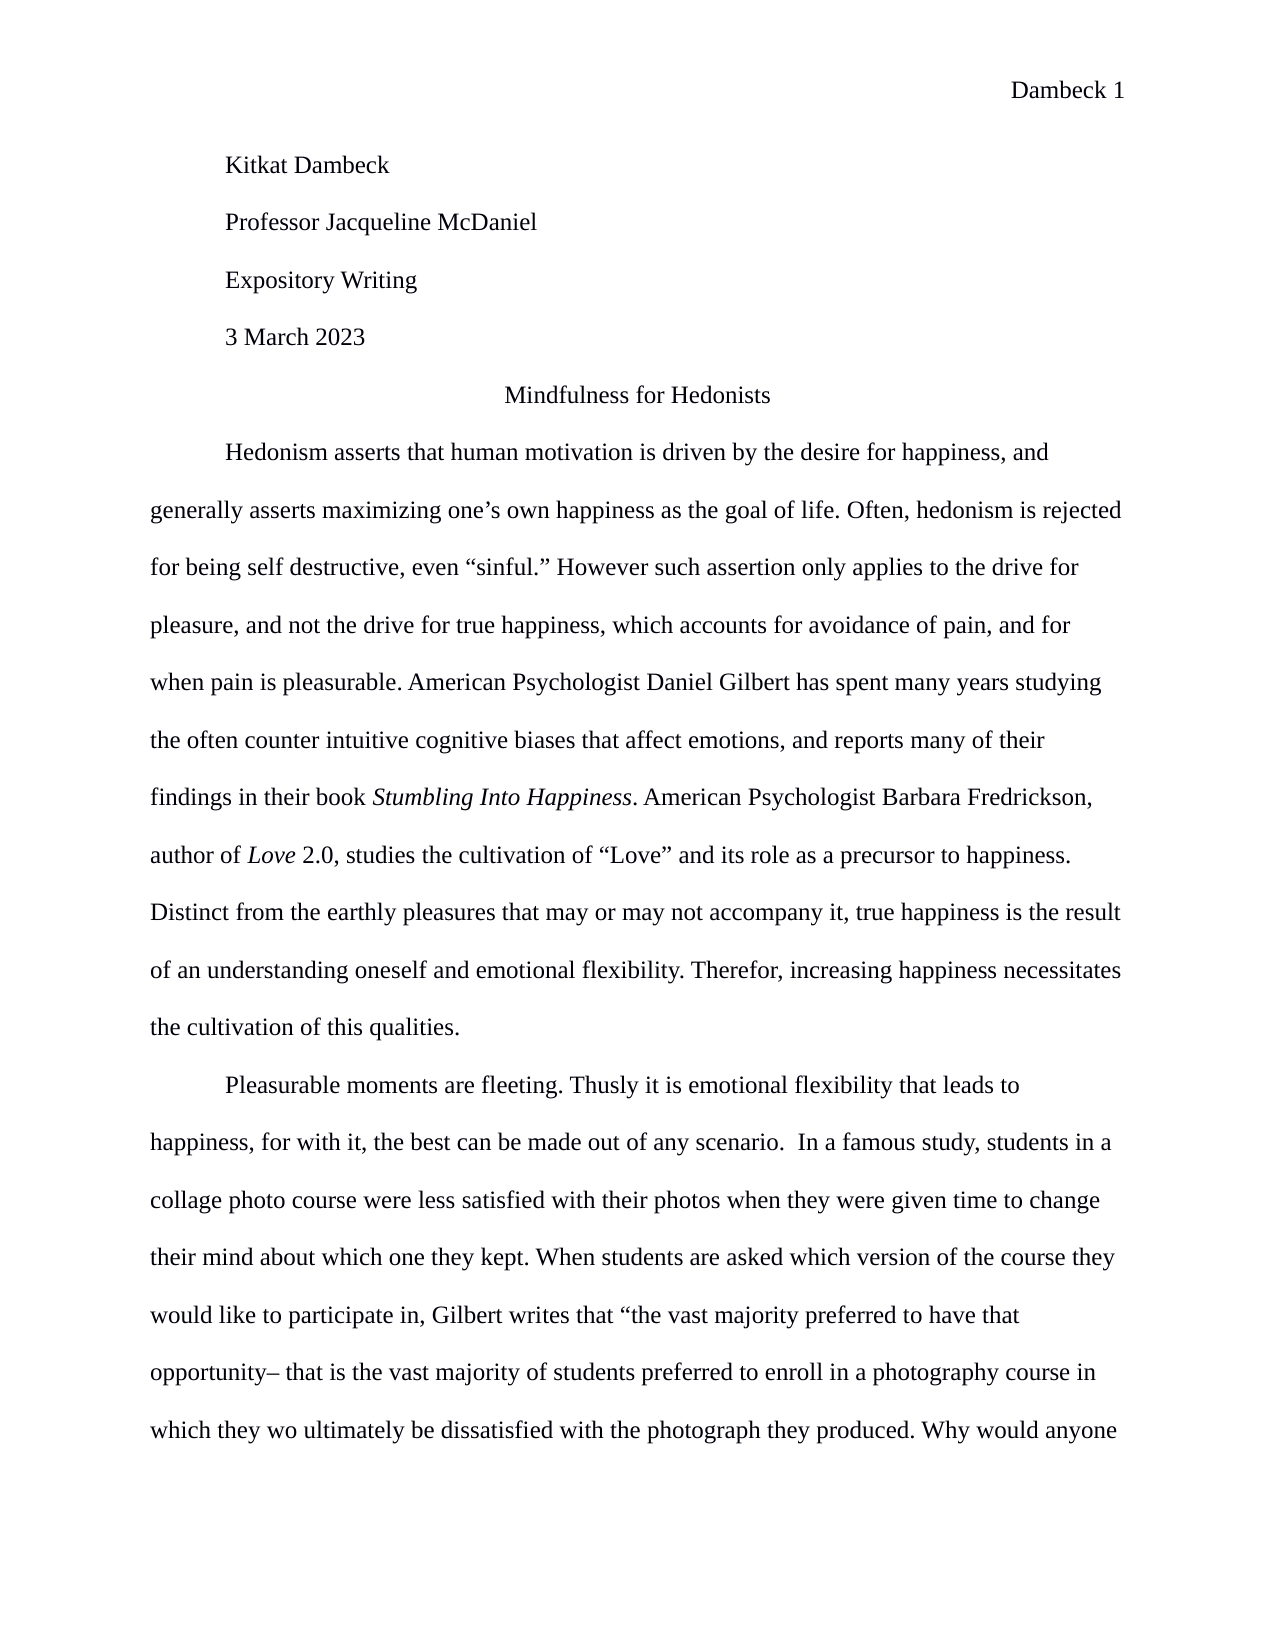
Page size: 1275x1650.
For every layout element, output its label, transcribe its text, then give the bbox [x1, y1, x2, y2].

title Mindfulness for Hedonists [150, 380, 1125, 409]
text 3 March 2023 [150, 322, 1125, 351]
text Kitkat Dambeck [150, 150, 1125, 179]
text Hedonism asserts that human motivation is driven by the desire for happiness, and generally asserts maximizing one’s own happiness as the goal of life. Often, hedonism is rejected for being self destructive, even “sinful.” However such assertion only applies to the drive for pleasure, and not the drive for true happiness, which accounts for avoidance of pain, and for when pain is pleasurable. American Psychologist Daniel Gilbert has spent many years studying the often counter intuitive cognitive biases that affect emotions, and reports many of their findings in their book Stumbling Into Happiness. American Psychologist Barbara Fredrickson, author of Love 2.0, studies the cultivation of “Love” and its role as a precursor to happiness. Distinct from the earthly pleasures that may or may not accompany it, true happiness is the result of an understanding oneself and emotional flexibility. Therefor, increasing happiness necessitates the cultivation of this qualities. [150, 437, 1125, 1041]
text Pleasurable moments are fleeting. Thusly it is emotional flexibility that leads to happiness, for with it, the best can be made out of any scenario. In a famous study, students in a collage photo course were less satisfied with their photos when they were given time to change their mind about which one they kept. When students are asked which version of the course they would like to participate in, Gilbert writes that “the vast majority preferred to have that opportunity– that is the vast majority of students preferred to enroll in a photography course in which they wo ultimately be dissatisfied with the photograph they produced. Why would anyone [150, 1070, 1125, 1444]
text Professor Jacqueline McDaniel [150, 207, 1125, 236]
text Expository Writing [150, 265, 1125, 294]
